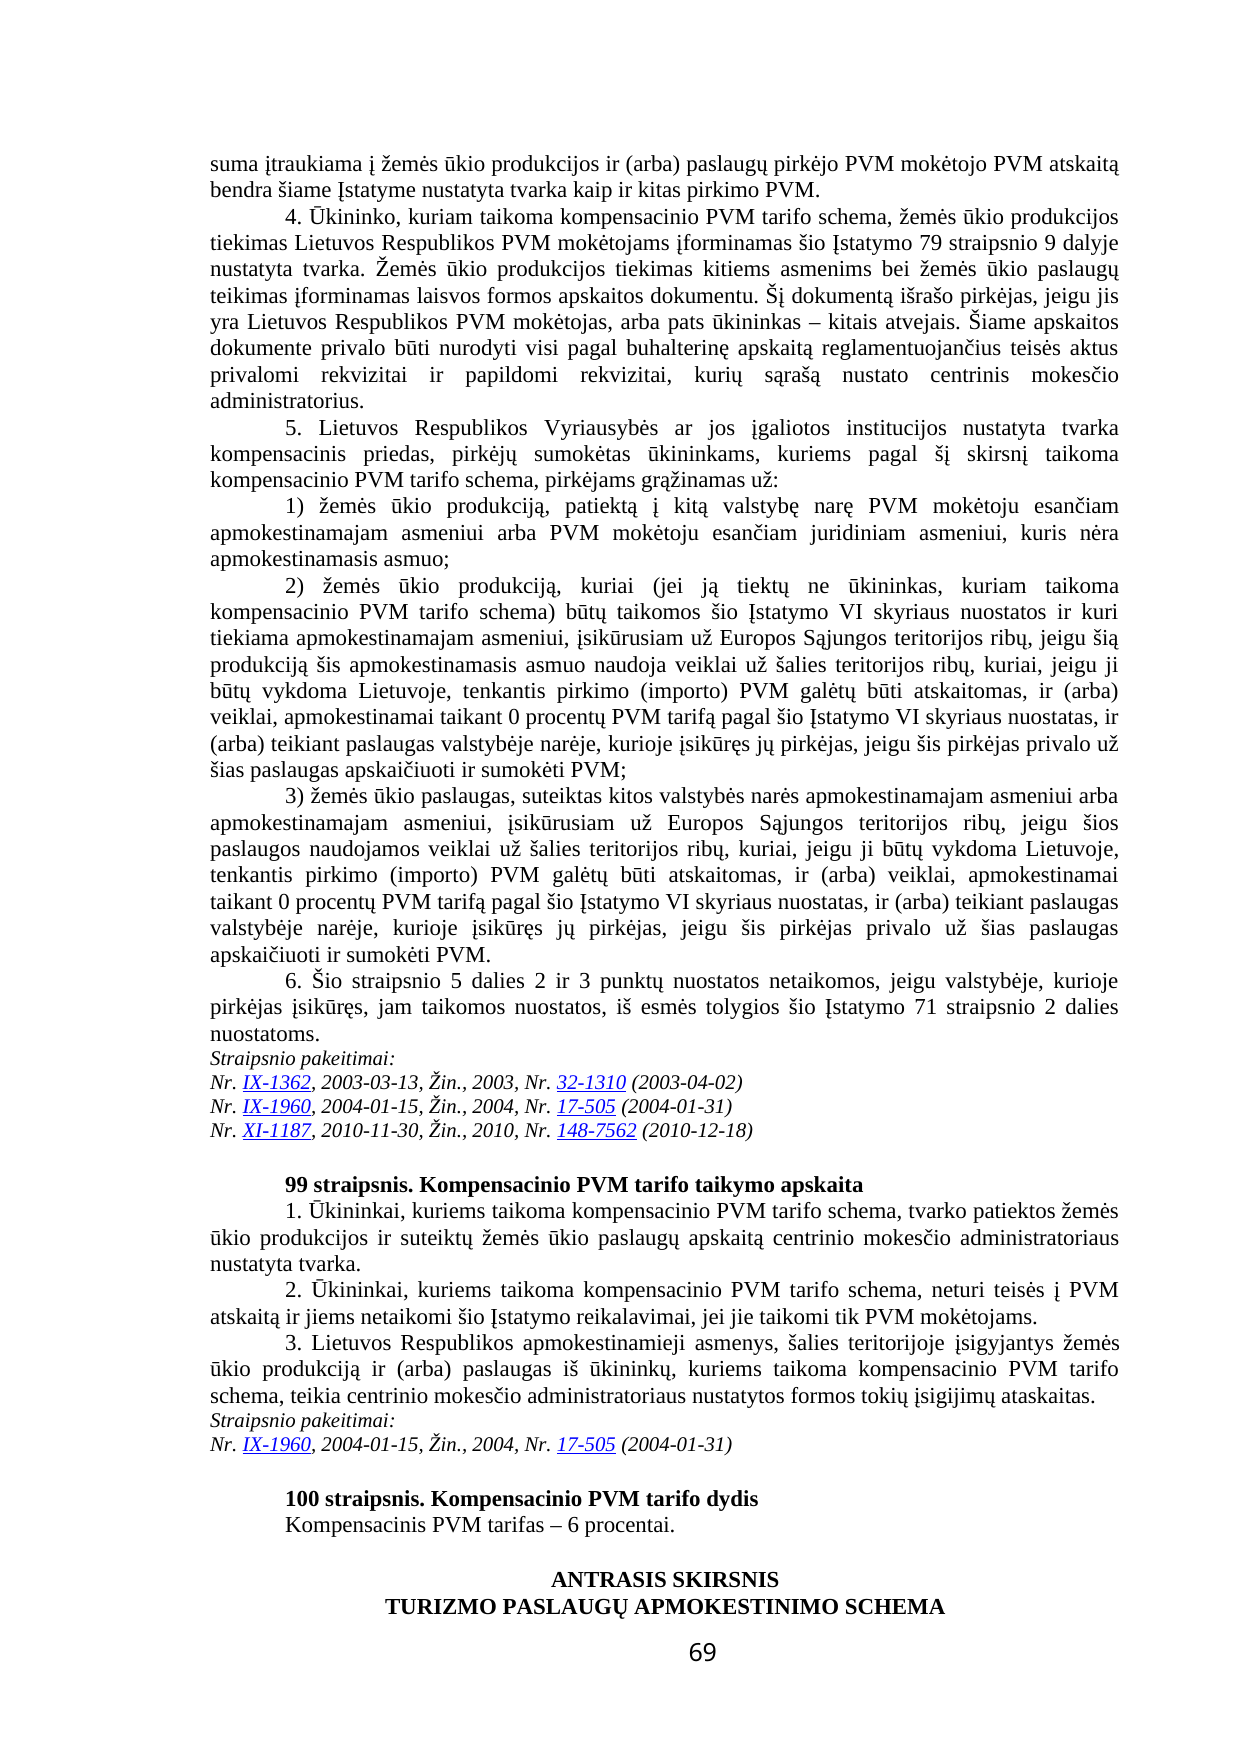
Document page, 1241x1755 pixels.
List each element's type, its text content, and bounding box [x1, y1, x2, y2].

text 1. Ūkininkai, kuriems taikoma kompensacinio PVM tarifo schema, tvarko patiektos žemės ūkio produkcijos ir suteiktų žemės ūkio paslaugų apskaitą centrinio mokesčio administratoriaus nustatyta tvarka. [210, 1197, 1120, 1276]
text Nr. IX-1960, 2004-01-15, Žin., 2004, Nr. 17-505 (2004-01-31) [210, 1432, 1120, 1456]
text TURIZMO PASLAUGŲ APMOKESTINIMO SCHEMA [210, 1593, 1120, 1619]
text Nr. XI-1187, 2010-11-30, Žin., 2010, Nr. 148-7562 (2010-12-18) [210, 1118, 1120, 1142]
text 6. Šio straipsnio 5 dalies 2 ir 3 punktų nuostatos netaikomos, jeigu valstybėje, kurioje pirkėjas įsikūręs, jam taikomos nuostatos, iš esmės tolygios šio Įstatymo 71 straipsnio 2 dalies nuostatoms. [210, 967, 1120, 1046]
text Straipsnio pakeitimai: [210, 1046, 1120, 1070]
text 4. Ūkininko, kuriam taikoma kompensacinio PVM tarifo schema, žemės ūkio produkcijos tiekimas Lietuvos Respublikos PVM mokėtojams įforminamas šio Įstatymo 79 straipsnio 9 dalyje nustatyta tvarka. Žemės ūkio produkcijos tiekimas kitiems asmenims bei žemės ūkio paslaugų teikimas įforminamas laisvos formos apskaitos dokumentu. Šį dokumentą išrašo pirkėjas, jeigu jis yra Lietuvos Respublikos PVM mokėtojas, arba pats ūkininkas – kitais atvejais. Šiame apskaitos dokumente privalo būti nurodyti visi pagal buhalterinę apskaitą reglamentuojančius teisės aktus privalomi rekvizitai ir papildomi rekvizitai, kurių sąrašą nustato centrinis mokesčio administratorius. [210, 203, 1120, 413]
text 100 straipsnis. Kompensacinio PVM tarifo dydis [210, 1485, 1120, 1511]
text 2) žemės ūkio produkciją, kuriai (jei ją tiektų ne ūkininkas, kuriam taikoma kompensacinio PVM tarifo schema) būtų taikomos šio Įstatymo VI skyriaus nuostatos ir kuri tiekiama apmokestinamajam asmeniui, įsikūrusiam už Europos Sąjungos teritorijos ribų, jeigu šią produkciją šis apmokestinamasis asmuo naudoja veiklai už šalies teritorijos ribų, kuriai, jeigu ji būtų vykdoma Lietuvoje, tenkantis pirkimo (importo) PVM galėtų būti atskaitomas, ir (arba) veiklai, apmokestinamai taikant 0 procentų PVM tarifą pagal šio Įstatymo VI skyriaus nuostatas, ir (arba) teikiant paslaugas valstybėje narėje, kurioje įsikūręs jų pirkėjas, jeigu šis pirkėjas privalo už šias paslaugas apskaičiuoti ir sumokėti PVM; [210, 572, 1120, 782]
text Nr. IX-1960, 2004-01-15, Žin., 2004, Nr. 17-505 (2004-01-31) [210, 1094, 1120, 1118]
text Nr. IX-1362, 2003-03-13, Žin., 2003, Nr. 32-1310 (2003-04-02) [210, 1070, 1120, 1094]
text ANTRASIS SKIRSNIS [210, 1567, 1120, 1593]
text 3) žemės ūkio paslaugas, suteiktas kitos valstybės narės apmokestinamajam asmeniui arba apmokestinamajam asmeniui, įsikūrusiam už Europos Sąjungos teritorijos ribų, jeigu šios paslaugos naudojamos veiklai už šalies teritorijos ribų, kuriai, jeigu ji būtų vykdoma Lietuvoje, tenkantis pirkimo (importo) PVM galėtų būti atskaitomas, ir (arba) veiklai, apmokestinamai taikant 0 procentų PVM tarifą pagal šio Įstatymo VI skyriaus nuostatas, ir (arba) teikiant paslaugas valstybėje narėje, kurioje įsikūręs jų pirkėjas, jeigu šis pirkėjas privalo už šias paslaugas apskaičiuoti ir sumokėti PVM. [210, 782, 1120, 967]
text 2. Ūkininkai, kuriems taikoma kompensacinio PVM tarifo schema, neturi teisės į PVM atskaitą ir jiems netaikomi šio Įstatymo reikalavimai, jei jie taikomi tik PVM mokėtojams. [210, 1276, 1120, 1329]
text suma įtraukiama į žemės ūkio produkcijos ir (arba) paslaugų pirkėjo PVM mokėtojo PVM atskaitą bendra šiame Įstatyme nustatyta tvarka kaip ir kitas pirkimo PVM. [210, 150, 1120, 203]
text 3. Lietuvos Respublikos apmokestinamieji asmenys, šalies teritorijoje įsigyjantys žemės ūkio produkciją ir (arba) paslaugas iš ūkininkų, kuriems taikoma kompensacinio PVM tarifo schema, teikia centrinio mokesčio administratoriaus nustatytos formos tokių įsigijimų ataskaitas. [210, 1329, 1120, 1408]
text 5. Lietuvos Respublikos Vyriausybės ar jos įgaliotos institucijos nustatyta tvarka kompensacinis priedas, pirkėjų sumokėtas ūkininkams, kuriems pagal šį skirsnį taikoma kompensacinio PVM tarifo schema, pirkėjams grąžinamas už: [210, 413, 1120, 493]
text Kompensacinis PVM tarifas – 6 procentai. [210, 1511, 1120, 1538]
text 99 straipsnis. Kompensacinio PVM tarifo taikymo apskaita [210, 1171, 1120, 1197]
text 1) žemės ūkio produkciją, patiektą į kitą valstybę narę PVM mokėtoju esančiam apmokestinamajam asmeniui arba PVM mokėtoju esančiam juridiniam asmeniui, kuris nėra apmokestinamasis asmuo; [210, 493, 1120, 572]
text Straipsnio pakeitimai: [210, 1408, 1120, 1432]
